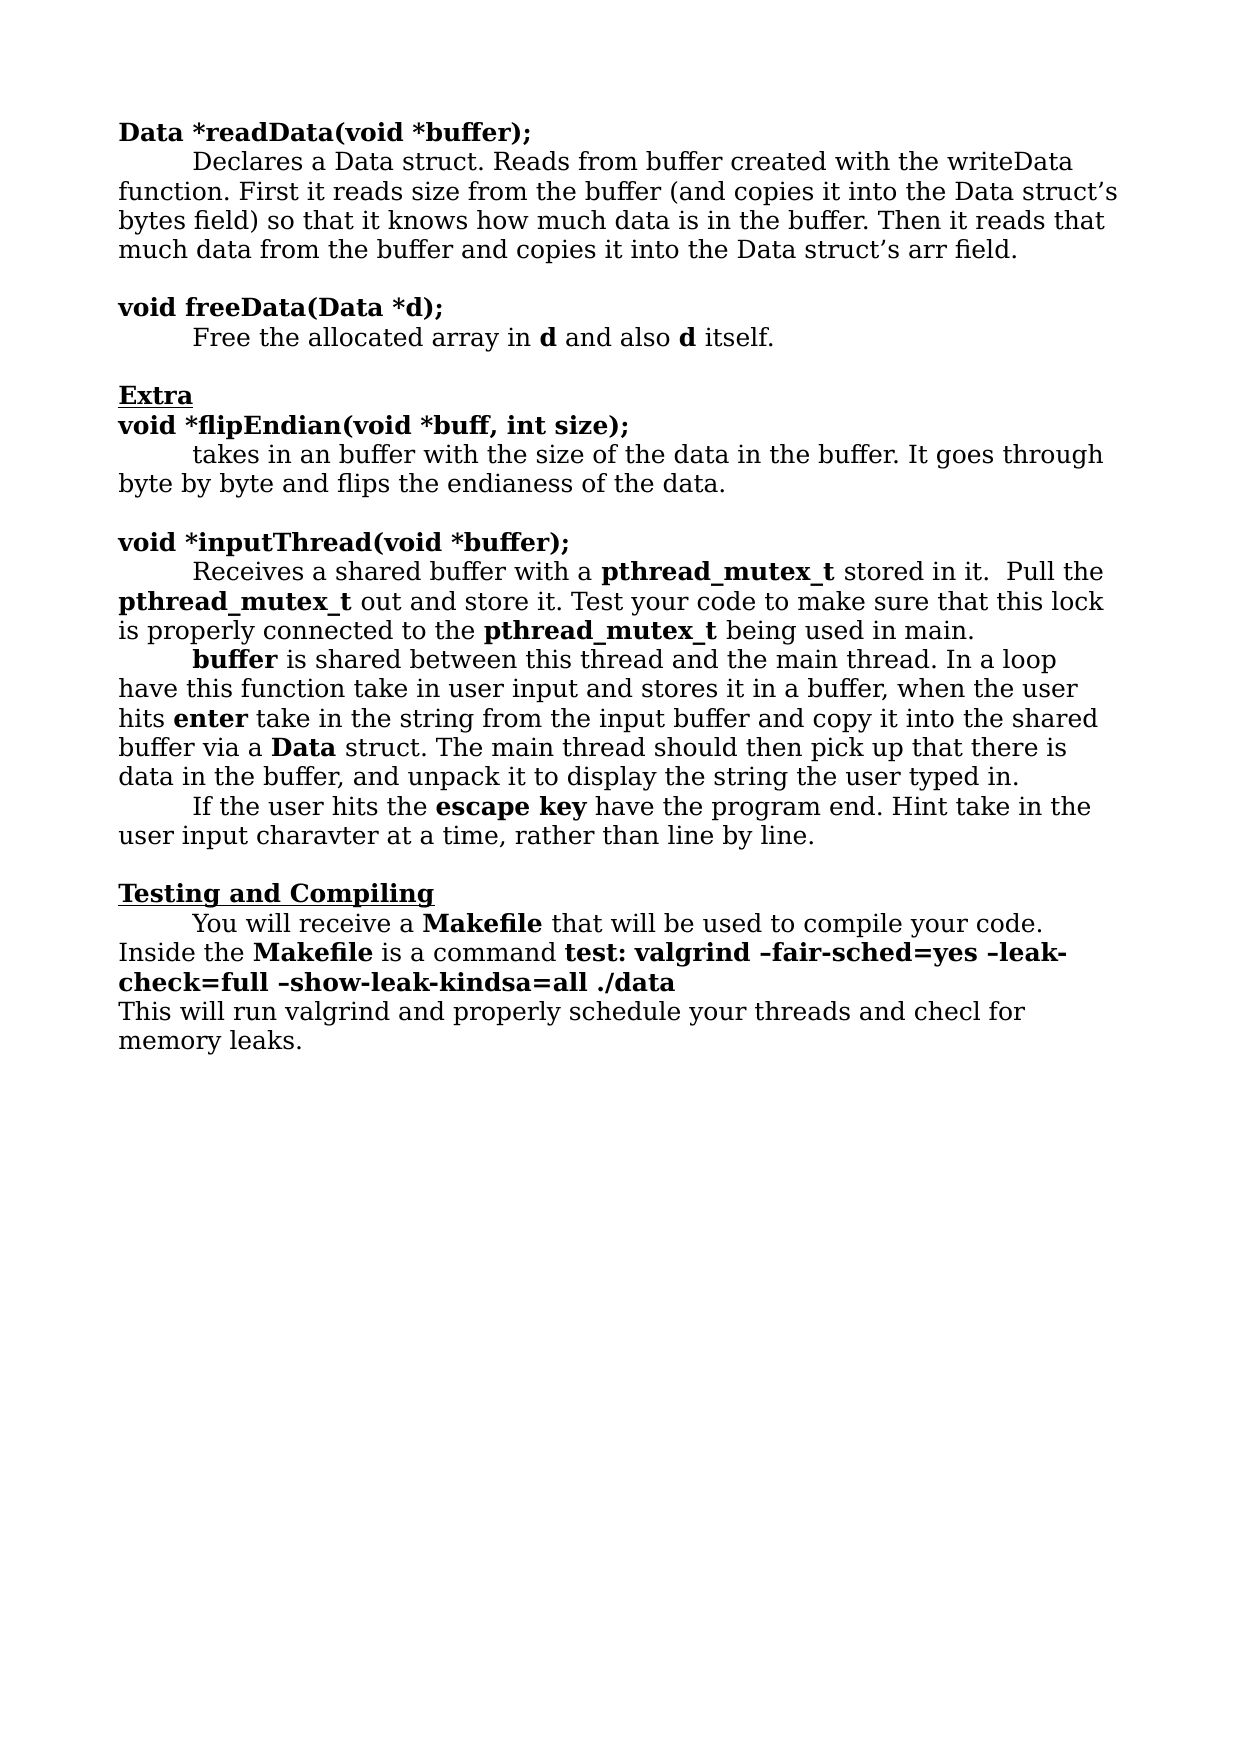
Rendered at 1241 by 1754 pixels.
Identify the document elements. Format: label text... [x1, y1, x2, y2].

text Receives a shared buffer with a pthread_mutex_t stored in it. Pull the pthread_mutex_t out and store it. Test your code to make sure that this lock is properly connected to the pthread_mutex_t being used in main. [118, 557, 1122, 645]
text If the user hits the escape key have the program end. Hint take in the user input charavter at a time, rather than line by line. [118, 792, 1122, 850]
text takes in an buffer with the size of the data in the buffer. It goes through byte by byte and flips the endianess of the data. [118, 440, 1122, 498]
text You will receive a Makefile that will be used to compile your code. Inside the Makefile is a command test: valgrind –fair-sched=yes –leak-check=full –show-leak-kindsa=all ./data [118, 909, 1122, 997]
text Data *readData(void *buffer); [118, 118, 1122, 147]
text This will run valgrind and properly schedule your threads and checl for memory leaks. [118, 997, 1122, 1055]
text void *flipEndian(void *buff, int size); [118, 411, 1122, 440]
text Free the allocated array in d and also d itself. [118, 323, 1122, 352]
text Extra [118, 381, 1122, 411]
text Testing and Compiling [118, 879, 1122, 909]
text buffer is shared between this thread and the main thread. In a loop have this function take in user input and stores it in a buffer, when the user hits enter take in the string from the input buffer and copy it into the shared buffer via a Data struct. The main thread should then pick up that there is data in the buffer, and unpack it to display the string the user typed in. [118, 645, 1122, 792]
text void *inputThread(void *buffer); [118, 528, 1122, 557]
text Declares a Data struct. Reads from buffer created with the writeData function. First it reads size from the buffer (and copies it into the Data struct’s bytes field) so that it knows how much data is in the buffer. Then it reads that much data from the buffer and copies it into the Data struct’s arr field. [118, 147, 1122, 264]
text void freeData(Data *d); [118, 293, 1122, 323]
